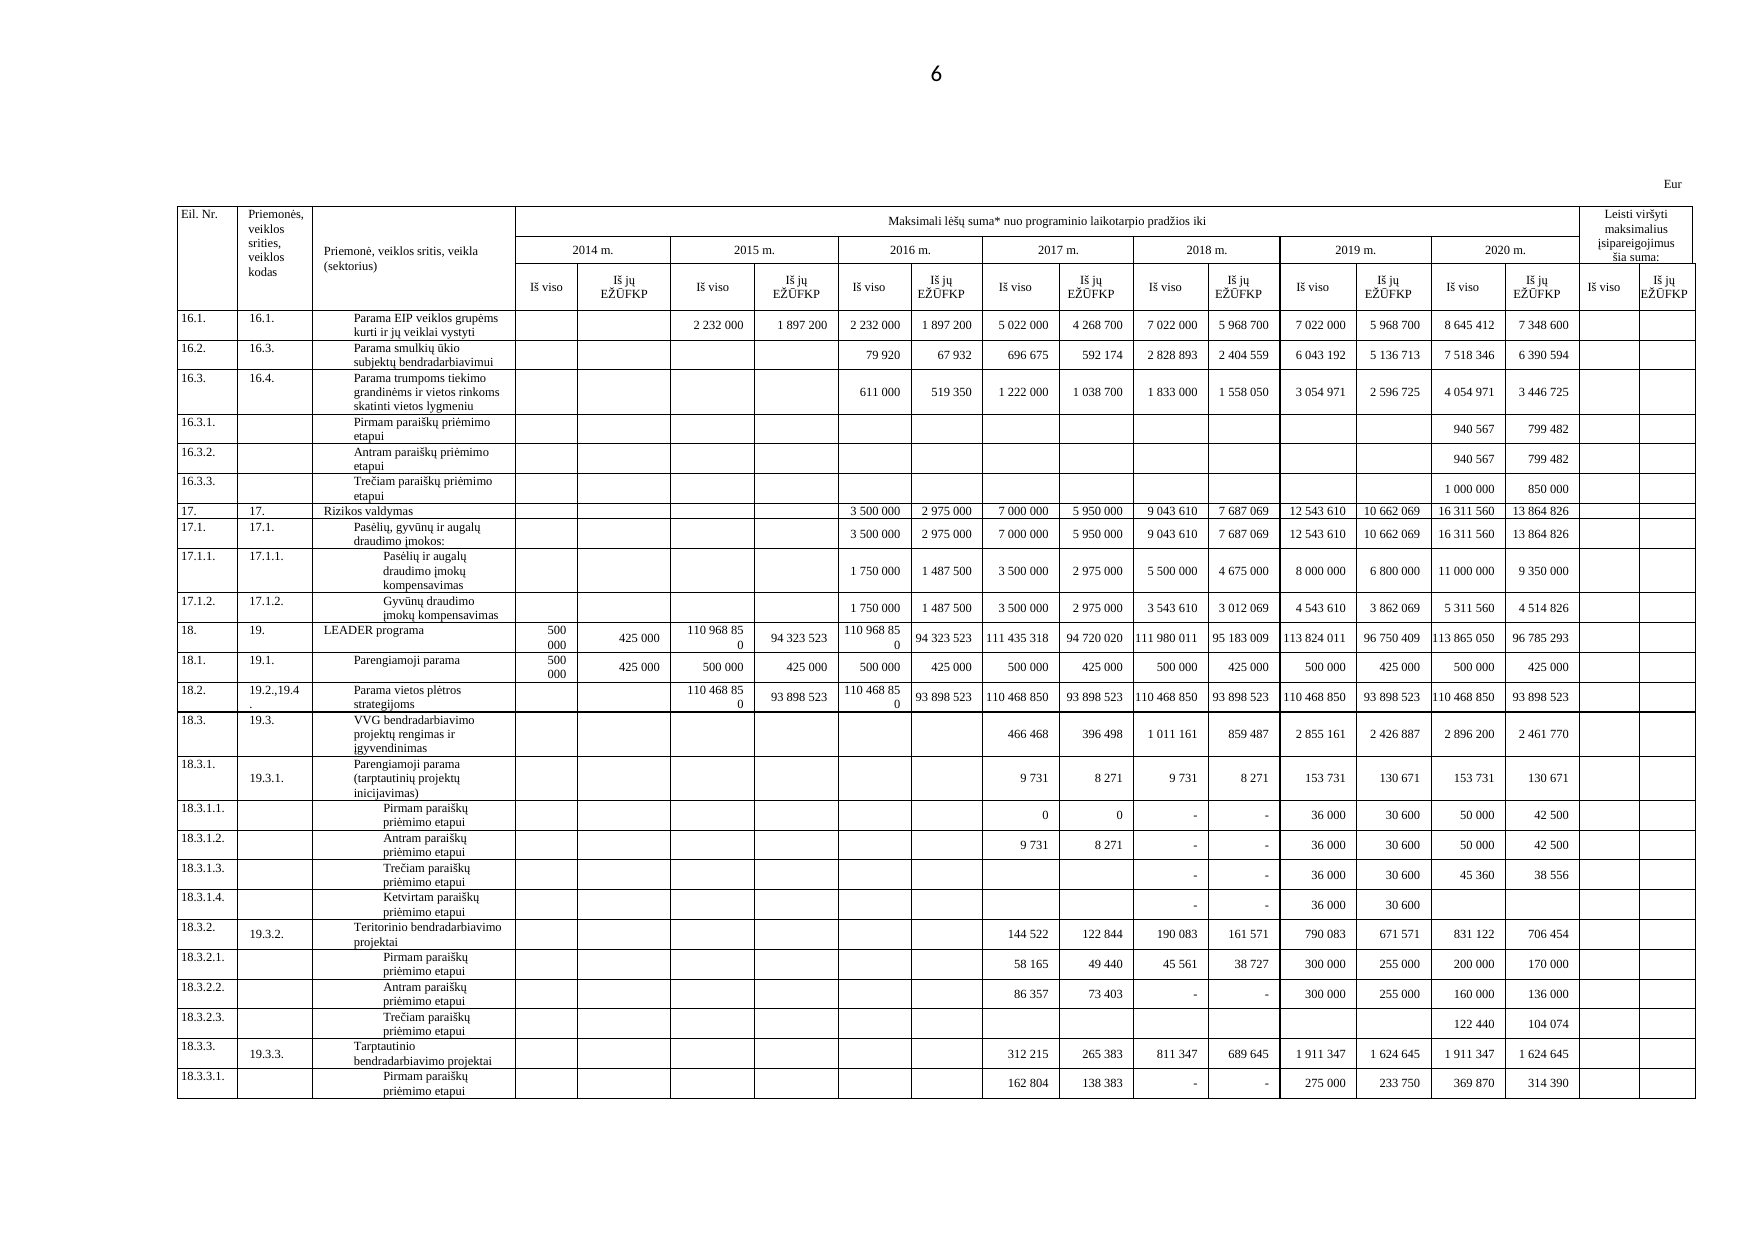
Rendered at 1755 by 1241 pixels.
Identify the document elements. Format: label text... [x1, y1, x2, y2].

table_cell [1640, 831, 1695, 859]
table_cell 2 232 000 [671, 311, 754, 339]
table_cell 30 600 [1357, 801, 1431, 829]
table_cell 42 500 [1506, 801, 1579, 829]
table_cell 500 000 [1134, 653, 1208, 682]
table_cell 36 000 [1281, 890, 1356, 919]
table_cell [671, 1039, 754, 1068]
table_cell [912, 1009, 982, 1038]
table_cell 831 122 [1432, 920, 1505, 949]
table_cell [755, 831, 838, 859]
table_header [983, 177, 1059, 206]
table_cell [755, 950, 838, 978]
table_cell 130 671 [1506, 757, 1579, 800]
table_cell [983, 444, 1059, 473]
table_cell 500 000 [671, 653, 754, 682]
table_cell [671, 831, 754, 859]
table_cell Maksimali lėšų suma* nuo programinio laikotarpio pradžios iki [516, 207, 1579, 236]
table_cell [1209, 415, 1279, 443]
table_cell 58 165 [983, 950, 1059, 978]
table_cell 8 271 [1060, 831, 1133, 859]
table_cell [238, 444, 312, 473]
table_cell 1 038 700 [1060, 370, 1133, 413]
table_cell 18.1. [178, 653, 237, 682]
table_cell [1580, 890, 1639, 919]
table_cell - [1134, 980, 1208, 1008]
table_cell 16.4. [238, 370, 312, 413]
table_cell - [1134, 1069, 1208, 1098]
table_cell [671, 593, 754, 622]
table_cell Iš viso [1432, 264, 1505, 310]
table_header [313, 177, 515, 206]
table_cell VVG bendradarbiavimo projektų rengimas ir įgyvendinimas [313, 713, 515, 756]
table_cell 500 000 [983, 653, 1059, 682]
table_header Eur [1637, 177, 1693, 206]
table_header [1357, 177, 1431, 206]
table_cell Iš jų EŽŪFKP [578, 264, 670, 310]
table_cell - [1209, 890, 1279, 919]
table_cell [1580, 504, 1639, 518]
table_cell 73 403 [1060, 980, 1133, 1008]
table_cell 4 543 610 [1281, 593, 1356, 622]
table_cell 3 054 971 [1281, 370, 1356, 413]
table_cell [516, 683, 577, 711]
table_cell 3 446 725 [1506, 370, 1579, 413]
table_cell 136 000 [1506, 980, 1579, 1008]
table_cell [1580, 920, 1639, 949]
table_cell [578, 415, 670, 443]
table_cell 425 000 [578, 623, 670, 652]
table_cell [912, 1069, 982, 1098]
table_cell 17.1.2. [178, 593, 237, 622]
table_cell 16.3.1. [178, 415, 237, 443]
table_cell 93 898 523 [1357, 683, 1431, 711]
table_cell 425 000 [1357, 653, 1431, 682]
table_cell [516, 860, 577, 889]
table_cell [1580, 980, 1639, 1008]
table_cell 2 975 000 [1060, 593, 1133, 622]
table_cell Antram paraiškų priėmimo etapui [313, 980, 515, 1008]
table_cell [1134, 1009, 1208, 1038]
table_cell [912, 801, 982, 829]
table_cell [1209, 474, 1279, 503]
table_cell 45 561 [1134, 950, 1208, 978]
table_cell 161 571 [1209, 920, 1279, 949]
table_cell [839, 831, 911, 859]
table_cell 18.3.2.3. [178, 1009, 237, 1038]
table_cell [912, 860, 982, 889]
table_cell [671, 860, 754, 889]
table_cell 811 347 [1134, 1039, 1208, 1068]
table_cell 1 624 645 [1506, 1039, 1579, 1068]
table_cell 162 804 [983, 1069, 1059, 1098]
table_cell [1580, 341, 1639, 369]
table_cell 96 785 293 [1506, 623, 1579, 652]
table_cell 2018 m. [1134, 237, 1279, 263]
table_cell 144 522 [983, 920, 1059, 949]
table_cell 7 518 346 [1432, 341, 1505, 369]
table_cell [238, 801, 312, 829]
table_cell 18.3.1.2. [178, 831, 237, 859]
table_cell [516, 920, 577, 949]
table_cell [671, 341, 754, 369]
table_header [1580, 177, 1637, 206]
table_cell Iš viso [1134, 264, 1208, 310]
table_cell 10 662 069 [1357, 504, 1431, 518]
table_cell [1060, 415, 1133, 443]
table_cell [1506, 890, 1579, 919]
table_cell 255 000 [1357, 980, 1431, 1008]
table_cell 314 390 [1506, 1069, 1579, 1098]
table_cell [912, 474, 982, 503]
table_cell 790 083 [1281, 920, 1356, 949]
table_cell 9 731 [983, 831, 1059, 859]
table_cell 110 968 850 [671, 623, 754, 652]
table_cell 425 000 [755, 653, 838, 682]
table_cell [578, 444, 670, 473]
table_cell [1640, 920, 1695, 949]
table_cell 122 844 [1060, 920, 1133, 949]
table_cell 396 498 [1060, 713, 1133, 756]
table_cell 93 898 523 [912, 683, 982, 711]
table_cell [578, 890, 670, 919]
table_cell [1281, 444, 1356, 473]
table_cell [671, 474, 754, 503]
table_cell 5 968 700 [1357, 311, 1431, 339]
table_cell Gyvūnų draudimo įmokų kompensavimas [313, 593, 515, 622]
table_cell [1281, 415, 1356, 443]
table_cell 16.3. [178, 370, 237, 413]
table_cell 94 323 523 [755, 623, 838, 652]
table_cell Iš jų EŽŪFKP [912, 264, 982, 310]
table_cell [516, 801, 577, 829]
table_cell 8 271 [1209, 757, 1279, 800]
table_cell 38 727 [1209, 950, 1279, 978]
table_cell 13 864 826 [1506, 504, 1579, 518]
table_cell [1580, 593, 1639, 622]
table_cell 9 350 000 [1506, 549, 1579, 592]
table_cell 2016 m. [839, 237, 982, 263]
table_cell Pirmam paraiškų priėmimo etapui [313, 415, 515, 443]
table_cell [1432, 890, 1505, 919]
table_cell [1640, 474, 1695, 503]
table_cell [1640, 519, 1695, 548]
table_cell 7 687 069 [1209, 519, 1279, 548]
table_cell 689 645 [1209, 1039, 1279, 1068]
table_cell 8 645 412 [1432, 311, 1505, 339]
table_cell [839, 1009, 911, 1038]
table_cell 18.3.1.1. [178, 801, 237, 829]
table_cell Rizikos valdymas [313, 504, 515, 518]
table_cell [516, 341, 577, 369]
table_cell 500 000 [1281, 653, 1356, 682]
table_cell 8 271 [1060, 757, 1133, 800]
table_cell 1 897 200 [755, 311, 838, 339]
table_cell [839, 415, 911, 443]
table_cell 19.3.3. [238, 1039, 312, 1068]
table_cell 42 500 [1506, 831, 1579, 859]
table_cell - [1134, 890, 1208, 919]
table_cell 940 567 [1432, 444, 1505, 473]
table_cell 17.1.2. [238, 593, 312, 622]
table_cell 16 311 560 [1432, 504, 1505, 518]
table_cell 190 083 [1134, 920, 1208, 949]
table_cell [1134, 444, 1208, 473]
table_cell [983, 415, 1059, 443]
table_cell 19.3. [238, 713, 312, 756]
table_cell Teritorinio bendradarbiavimo projektai [313, 920, 515, 949]
table_cell [1580, 370, 1639, 413]
table_cell [755, 504, 838, 518]
table_cell [755, 341, 838, 369]
table_cell [755, 713, 838, 756]
table_cell [578, 504, 670, 518]
table_cell 9 043 610 [1134, 519, 1208, 548]
table_cell [578, 593, 670, 622]
table_cell 19.3.1. [238, 757, 312, 800]
table_cell [755, 549, 838, 592]
table_cell [912, 757, 982, 800]
table_cell 2015 m. [671, 237, 838, 263]
table_cell [912, 713, 982, 756]
table_cell [1134, 415, 1208, 443]
table_cell 16.3. [238, 341, 312, 369]
table_cell [983, 1009, 1059, 1038]
table_cell 12 543 610 [1281, 504, 1356, 518]
table_cell 3 500 000 [839, 519, 911, 548]
table_cell 1 750 000 [839, 549, 911, 592]
table_cell 1 911 347 [1432, 1039, 1505, 1068]
table_cell [1640, 713, 1695, 756]
table_cell 255 000 [1357, 950, 1431, 978]
table_header [1060, 177, 1134, 206]
table_cell [983, 474, 1059, 503]
table_cell [1580, 801, 1639, 829]
table_cell [839, 860, 911, 889]
table_cell 4 054 971 [1432, 370, 1505, 413]
table_cell [1580, 713, 1639, 756]
table_cell 7 022 000 [1134, 311, 1208, 339]
table_cell 18.2. [178, 683, 237, 711]
table_cell [1580, 623, 1639, 652]
table_cell [1640, 683, 1695, 711]
table_cell [1640, 370, 1695, 413]
table_cell [671, 444, 754, 473]
table_cell [578, 474, 670, 503]
table_cell 2 232 000 [839, 311, 911, 339]
table_cell 30 600 [1357, 831, 1431, 859]
table_cell [578, 713, 670, 756]
table_cell 265 383 [1060, 1039, 1133, 1068]
table_cell 300 000 [1281, 980, 1356, 1008]
table_cell 500 000 [1432, 653, 1505, 682]
table_cell 4 268 700 [1060, 311, 1133, 339]
table_cell 104 074 [1506, 1009, 1579, 1038]
table_cell 94 323 523 [912, 623, 982, 652]
table_cell [1060, 444, 1133, 473]
table_cell Priemonė, veiklos sritis, veikla (sektorius) [313, 207, 515, 310]
table_cell 9 043 610 [1134, 504, 1208, 518]
table_cell 36 000 [1281, 860, 1356, 889]
table_cell 6 043 192 [1281, 341, 1356, 369]
table_cell 110 468 850 [839, 683, 911, 711]
table_cell [1640, 860, 1695, 889]
table_cell 300 000 [1281, 950, 1356, 978]
table_cell 2014 m. [516, 237, 670, 263]
table_cell 1 911 347 [1281, 1039, 1356, 1068]
table_cell [238, 831, 312, 859]
table_cell 18.3.1. [178, 757, 237, 800]
table_header [911, 177, 983, 206]
table_cell [578, 801, 670, 829]
table_cell 110 468 850 [1432, 683, 1505, 711]
table_cell 2 426 887 [1357, 713, 1431, 756]
table_cell [839, 980, 911, 1008]
table_cell Parama vietos plėtros strategijoms [313, 683, 515, 711]
table_cell [238, 474, 312, 503]
table_cell 3 012 069 [1209, 593, 1279, 622]
table_cell 3 500 000 [983, 549, 1059, 592]
table_cell [755, 890, 838, 919]
table_cell 19.1. [238, 653, 312, 682]
table_cell [983, 890, 1059, 919]
table_cell [671, 801, 754, 829]
table_cell 10 662 069 [1357, 519, 1431, 548]
table_cell 1 222 000 [983, 370, 1059, 413]
table_cell 16 311 560 [1432, 519, 1505, 548]
table_cell - [1134, 801, 1208, 829]
table_cell Antram paraiškų priėmimo etapui [313, 444, 515, 473]
table_cell [1281, 1009, 1356, 1038]
table_cell 9 731 [983, 757, 1059, 800]
table_cell 500 000 [516, 623, 577, 652]
table_cell [516, 757, 577, 800]
table_cell Trečiam paraiškų priėmimo etapui [313, 474, 515, 503]
table_cell - [1209, 831, 1279, 859]
table_cell [839, 1069, 911, 1098]
table_cell 18.3.1.4. [178, 890, 237, 919]
table_cell 6 390 594 [1506, 341, 1579, 369]
table_cell [578, 950, 670, 978]
table_cell 18. [178, 623, 237, 652]
table_cell [238, 950, 312, 978]
table_cell 49 440 [1060, 950, 1133, 978]
table_cell [839, 890, 911, 919]
table_cell 0 [983, 801, 1059, 829]
table_cell [516, 713, 577, 756]
table_cell 113 824 011 [1281, 623, 1356, 652]
table_cell 425 000 [578, 653, 670, 682]
table_cell 8 000 000 [1281, 549, 1356, 592]
table_cell 18.3. [178, 713, 237, 756]
table_cell [238, 1069, 312, 1098]
table_cell 17.1.1. [238, 549, 312, 592]
table_cell 1 487 500 [912, 593, 982, 622]
table_cell 2 975 000 [1060, 549, 1133, 592]
table_cell Iš jų EŽŪFKP [1209, 264, 1279, 310]
table_cell [912, 415, 982, 443]
table_cell Iš jų EŽŪFKP [755, 264, 838, 310]
table_header [1280, 177, 1357, 206]
table_cell 86 357 [983, 980, 1059, 1008]
table_cell [1640, 1069, 1695, 1098]
table_cell [912, 950, 982, 978]
table_cell [238, 890, 312, 919]
table_header [1431, 177, 1506, 206]
table_cell [516, 890, 577, 919]
table_cell [1640, 549, 1695, 592]
table_cell 799 482 [1506, 444, 1579, 473]
table_cell 17.1.1. [178, 549, 237, 592]
table_cell [671, 980, 754, 1008]
table_cell [516, 1009, 577, 1038]
table_cell [238, 980, 312, 1008]
table_cell [839, 474, 911, 503]
table_cell [912, 920, 982, 949]
table_cell [1060, 1009, 1133, 1038]
table_cell [1580, 683, 1639, 711]
table_cell 16.1. [178, 311, 237, 339]
table_cell 5 500 000 [1134, 549, 1208, 592]
table_cell 5 022 000 [983, 311, 1059, 339]
table_cell 3 862 069 [1357, 593, 1431, 622]
table_cell 18.3.3.1. [178, 1069, 237, 1098]
table_cell [516, 519, 577, 548]
table_cell [671, 890, 754, 919]
table_cell Ketvirtam paraiškų priėmimo etapui [313, 890, 515, 919]
table_cell 5 311 560 [1432, 593, 1505, 622]
table_cell [1580, 474, 1639, 503]
table_cell 110 468 850 [983, 683, 1059, 711]
table_header [515, 177, 838, 206]
table_cell [1281, 474, 1356, 503]
table_cell [1357, 1009, 1431, 1038]
table_cell Iš viso [516, 264, 577, 310]
table_cell 5 950 000 [1060, 504, 1133, 518]
table_cell 6 800 000 [1357, 549, 1431, 592]
table_cell [578, 1009, 670, 1038]
table_cell 18.3.1.3. [178, 860, 237, 889]
table_cell 17. [238, 504, 312, 518]
table_header [1134, 177, 1208, 206]
table_cell [578, 980, 670, 1008]
table_cell 79 920 [839, 341, 911, 369]
table_cell [1580, 950, 1639, 978]
table_cell [578, 311, 670, 339]
table_cell [578, 683, 670, 711]
table_cell 850 000 [1506, 474, 1579, 503]
table_cell 500 000 [516, 653, 577, 682]
table_cell [1640, 504, 1695, 518]
table_cell 95 183 009 [1209, 623, 1279, 652]
table_cell Pirmam paraiškų priėmimo etapui [313, 801, 515, 829]
table_cell [1580, 831, 1639, 859]
table_cell [755, 593, 838, 622]
table_cell 2017 m. [983, 237, 1133, 263]
table_cell [578, 920, 670, 949]
table_cell 940 567 [1432, 415, 1505, 443]
table_cell [671, 1009, 754, 1038]
table_cell [516, 980, 577, 1008]
table_cell [755, 1009, 838, 1038]
table_header [177, 177, 238, 206]
table_cell - [1209, 1069, 1279, 1098]
table_cell [516, 1069, 577, 1098]
table_cell 369 870 [1432, 1069, 1505, 1098]
table_cell 1 897 200 [912, 311, 982, 339]
table_cell [755, 370, 838, 413]
table_cell [1580, 519, 1639, 548]
table_cell 122 440 [1432, 1009, 1505, 1038]
table_cell 16.3.3. [178, 474, 237, 503]
table_cell Pasėlių ir augalų draudimo įmokų kompensavimas [313, 549, 515, 592]
table_cell [238, 860, 312, 889]
table_cell [671, 549, 754, 592]
table_cell [912, 890, 982, 919]
table_cell [671, 1069, 754, 1098]
table_cell [1357, 415, 1431, 443]
table_cell 13 864 826 [1506, 519, 1579, 548]
table_cell Parama trumpoms tiekimo grandinėms ir vietos rinkoms skatinti vietos lygmeniu [313, 370, 515, 413]
table_cell [671, 920, 754, 949]
table_cell [516, 415, 577, 443]
table_cell [516, 1039, 577, 1068]
table_cell Iš viso [1580, 264, 1639, 310]
table_cell 1 833 000 [1134, 370, 1208, 413]
table_cell Parama smulkių ūkio subjektų bendradarbiavimui [313, 341, 515, 369]
table_cell 671 571 [1357, 920, 1431, 949]
table_header [1208, 177, 1280, 206]
table_cell [671, 415, 754, 443]
table_cell 96 750 409 [1357, 623, 1431, 652]
table_header [1506, 177, 1579, 206]
table_cell [1640, 415, 1695, 443]
table_cell 1 000 000 [1432, 474, 1505, 503]
table_cell 466 468 [983, 713, 1059, 756]
table_cell 16.3.2. [178, 444, 237, 473]
table_cell [671, 519, 754, 548]
table_cell 2020 m. [1432, 237, 1579, 263]
table_cell [755, 801, 838, 829]
table_cell [516, 311, 577, 339]
table_cell [1640, 890, 1695, 919]
table_cell [516, 474, 577, 503]
table_cell [912, 1039, 982, 1068]
table_cell 17. [178, 504, 237, 518]
table_cell - [1134, 860, 1208, 889]
table_cell - [1209, 801, 1279, 829]
table_cell Trečiam paraiškų priėmimo etapui [313, 1009, 515, 1038]
table_cell 1 750 000 [839, 593, 911, 622]
table_cell [1060, 890, 1133, 919]
table_header [238, 177, 312, 206]
table_cell [912, 831, 982, 859]
table_cell [516, 593, 577, 622]
table_cell [1640, 1039, 1695, 1068]
table_cell [516, 831, 577, 859]
table_cell 16.1. [238, 311, 312, 339]
table_cell 30 600 [1357, 860, 1431, 889]
table_cell [671, 504, 754, 518]
table_cell Leisti viršyti maksimalius įsipareigojimus šia suma: [1580, 207, 1692, 263]
table_cell [1640, 757, 1695, 800]
table_cell 200 000 [1432, 950, 1505, 978]
table_cell 312 215 [983, 1039, 1059, 1068]
table_cell 93 898 523 [755, 683, 838, 711]
table_cell 93 898 523 [1209, 683, 1279, 711]
table_cell 2 404 559 [1209, 341, 1279, 369]
table_cell 7 687 069 [1209, 504, 1279, 518]
table_cell [839, 950, 911, 978]
table_cell 3 500 000 [839, 504, 911, 518]
table_cell [1580, 444, 1639, 473]
table_cell Trečiam paraiškų priėmimo etapui [313, 860, 515, 889]
table_cell [671, 757, 754, 800]
table_cell [1640, 623, 1695, 652]
table_cell [839, 757, 911, 800]
table_cell [671, 950, 754, 978]
table_cell Iš viso [1281, 264, 1356, 310]
table_cell Priemonės, veiklos srities, veiklos kodas [238, 207, 312, 310]
table_cell [839, 920, 911, 949]
table_cell [755, 444, 838, 473]
table_cell 113 865 050 [1432, 623, 1505, 652]
table_cell [1357, 474, 1431, 503]
table_header [838, 177, 911, 206]
table_cell [755, 519, 838, 548]
table_cell [755, 474, 838, 503]
table_cell 30 600 [1357, 890, 1431, 919]
table_cell Antram paraiškų priėmimo etapui [313, 831, 515, 859]
table_cell 36 000 [1281, 801, 1356, 829]
table_cell [755, 1039, 838, 1068]
table_cell [1580, 860, 1639, 889]
table_cell 1 487 500 [912, 549, 982, 592]
table_cell [578, 341, 670, 369]
table_cell 2 461 770 [1506, 713, 1579, 756]
table_cell [1357, 444, 1431, 473]
table_cell Pasėlių, gyvūnų ir augalų draudimo įmokos: [313, 519, 515, 548]
table_cell 275 000 [1281, 1069, 1356, 1098]
table_cell 2 596 725 [1357, 370, 1431, 413]
table_cell [1580, 549, 1639, 592]
table_cell [578, 519, 670, 548]
table_cell 7 348 600 [1506, 311, 1579, 339]
table_cell [578, 860, 670, 889]
table_cell [839, 444, 911, 473]
table_cell [516, 504, 577, 518]
table_cell [578, 549, 670, 592]
table_cell 153 731 [1432, 757, 1505, 800]
table_cell 2019 m. [1281, 237, 1431, 263]
table_cell Tarptautinio bendradarbiavimo projektai [313, 1039, 515, 1068]
table_cell 500 000 [839, 653, 911, 682]
table_cell 706 454 [1506, 920, 1579, 949]
table_cell 94 720 020 [1060, 623, 1133, 652]
table_cell 19.2.,19.4. [238, 683, 312, 711]
table_cell 110 968 850 [839, 623, 911, 652]
table_cell Iš jų EŽŪFKP [1357, 264, 1431, 310]
table_cell 153 731 [1281, 757, 1356, 800]
table_cell 130 671 [1357, 757, 1431, 800]
table_cell 110 468 850 [671, 683, 754, 711]
table_cell [983, 860, 1059, 889]
table_cell 233 750 [1357, 1069, 1431, 1098]
table_cell 50 000 [1432, 801, 1505, 829]
table_cell 170 000 [1506, 950, 1579, 978]
table_cell 18.3.2. [178, 920, 237, 949]
table_cell [671, 370, 754, 413]
table_cell [516, 370, 577, 413]
table_cell [1640, 593, 1695, 622]
table_cell Iš viso [671, 264, 754, 310]
table_cell [578, 1039, 670, 1068]
table_cell 67 932 [912, 341, 982, 369]
table_cell 1 011 161 [1134, 713, 1208, 756]
table_cell LEADER programa [313, 623, 515, 652]
table_cell [516, 950, 577, 978]
table_cell 7 022 000 [1281, 311, 1356, 339]
table_cell [755, 1069, 838, 1098]
table_cell 3 500 000 [983, 593, 1059, 622]
table_cell [1580, 415, 1639, 443]
table_cell [578, 831, 670, 859]
table_cell 16.2. [178, 341, 237, 369]
table_cell [755, 860, 838, 889]
table_cell 2 975 000 [912, 519, 982, 548]
table_cell 93 898 523 [1060, 683, 1133, 711]
table_cell 425 000 [1209, 653, 1279, 682]
table_cell [839, 801, 911, 829]
table_cell [516, 549, 577, 592]
table_cell 4 675 000 [1209, 549, 1279, 592]
table_cell 93 898 523 [1506, 683, 1579, 711]
table_cell 12 543 610 [1281, 519, 1356, 548]
table_cell 5 968 700 [1209, 311, 1279, 339]
table_cell [1580, 757, 1639, 800]
table_cell [912, 980, 982, 1008]
table_cell Iš viso [983, 264, 1059, 310]
table_cell 18.3.3. [178, 1039, 237, 1068]
table_cell [755, 980, 838, 1008]
table_cell 519 350 [912, 370, 982, 413]
table_cell 110 468 850 [1281, 683, 1356, 711]
table_cell Iš jų EŽŪFKP [1506, 264, 1579, 310]
table_cell [516, 444, 577, 473]
table_cell 2 855 161 [1281, 713, 1356, 756]
table_cell [1580, 1069, 1639, 1098]
table_cell [1209, 1009, 1279, 1038]
table_cell Eil. Nr. [178, 207, 237, 310]
table_cell [1640, 311, 1695, 339]
table_cell 17.1. [238, 519, 312, 548]
table_cell [578, 1069, 670, 1098]
table_cell - [1209, 980, 1279, 1008]
table_cell [238, 415, 312, 443]
table_cell 111 435 318 [983, 623, 1059, 652]
table_cell 1 558 050 [1209, 370, 1279, 413]
table_cell 17.1. [178, 519, 237, 548]
table_cell 138 383 [1060, 1069, 1133, 1098]
table_cell 611 000 [839, 370, 911, 413]
table_cell [1580, 1039, 1639, 1068]
table_cell 11 000 000 [1432, 549, 1505, 592]
table_cell Parama EIP veiklos grupėms kurti ir jų veiklai vystyti [313, 311, 515, 339]
table_cell [1640, 1009, 1695, 1038]
table_cell [755, 920, 838, 949]
table_cell [1640, 444, 1695, 473]
table_cell [1640, 980, 1695, 1008]
table_cell 5 136 713 [1357, 341, 1431, 369]
table_cell 799 482 [1506, 415, 1579, 443]
table_cell [1209, 444, 1279, 473]
table_cell 9 731 [1134, 757, 1208, 800]
table_cell [912, 444, 982, 473]
table_cell 36 000 [1281, 831, 1356, 859]
table_cell [755, 757, 838, 800]
table_cell [578, 757, 670, 800]
table_cell - [1134, 831, 1208, 859]
table_cell [755, 415, 838, 443]
table_cell 160 000 [1432, 980, 1505, 1008]
table_cell [1640, 653, 1695, 682]
table_cell [671, 713, 754, 756]
table_cell [1640, 801, 1695, 829]
table_cell 19. [238, 623, 312, 652]
table_cell 110 468 850 [1134, 683, 1208, 711]
table_cell 5 950 000 [1060, 519, 1133, 548]
table_cell Iš jų EŽŪFKP [1060, 264, 1133, 310]
table_cell 2 828 893 [1134, 341, 1208, 369]
table_cell 45 360 [1432, 860, 1505, 889]
table_cell 2 975 000 [912, 504, 982, 518]
table_cell 18.3.2.2. [178, 980, 237, 1008]
table_cell [1640, 341, 1695, 369]
table_cell 425 000 [1060, 653, 1133, 682]
table_cell [1580, 653, 1639, 682]
table_cell Parengiamoji parama [313, 653, 515, 682]
table_cell Parengiamoji parama (tarptautinių projektų inicijavimas) [313, 757, 515, 800]
table_cell 19.3.2. [238, 920, 312, 949]
table_cell [1580, 1009, 1639, 1038]
table_cell Iš jų EŽŪFKP [1640, 264, 1695, 310]
table_cell 50 000 [1432, 831, 1505, 859]
table_cell 111 980 011 [1134, 623, 1208, 652]
table_cell [1060, 474, 1133, 503]
table_cell 7 000 000 [983, 519, 1059, 548]
table_cell [1580, 311, 1639, 339]
table_cell Iš viso [839, 264, 911, 310]
table_cell [839, 713, 911, 756]
table_cell 696 675 [983, 341, 1059, 369]
table_cell 0 [1060, 801, 1133, 829]
table_cell 7 000 000 [983, 504, 1059, 518]
table_cell [238, 1009, 312, 1038]
table_cell 1 624 645 [1357, 1039, 1431, 1068]
table_cell 18.3.2.1. [178, 950, 237, 978]
table_cell 4 514 826 [1506, 593, 1579, 622]
table_cell [578, 370, 670, 413]
table_cell Pirmam paraiškų priėmimo etapui [313, 1069, 515, 1098]
table_cell 38 556 [1506, 860, 1579, 889]
table_cell [1060, 860, 1133, 889]
table_cell Pirmam paraiškų priėmimo etapui [313, 950, 515, 978]
table_cell - [1209, 860, 1279, 889]
table_cell [1640, 950, 1695, 978]
table_cell 425 000 [1506, 653, 1579, 682]
table_cell 859 487 [1209, 713, 1279, 756]
table_cell 3 543 610 [1134, 593, 1208, 622]
table_cell 425 000 [912, 653, 982, 682]
table_cell [1134, 474, 1208, 503]
table_cell 2 896 200 [1432, 713, 1505, 756]
table_cell 592 174 [1060, 341, 1133, 369]
table_cell [839, 1039, 911, 1068]
